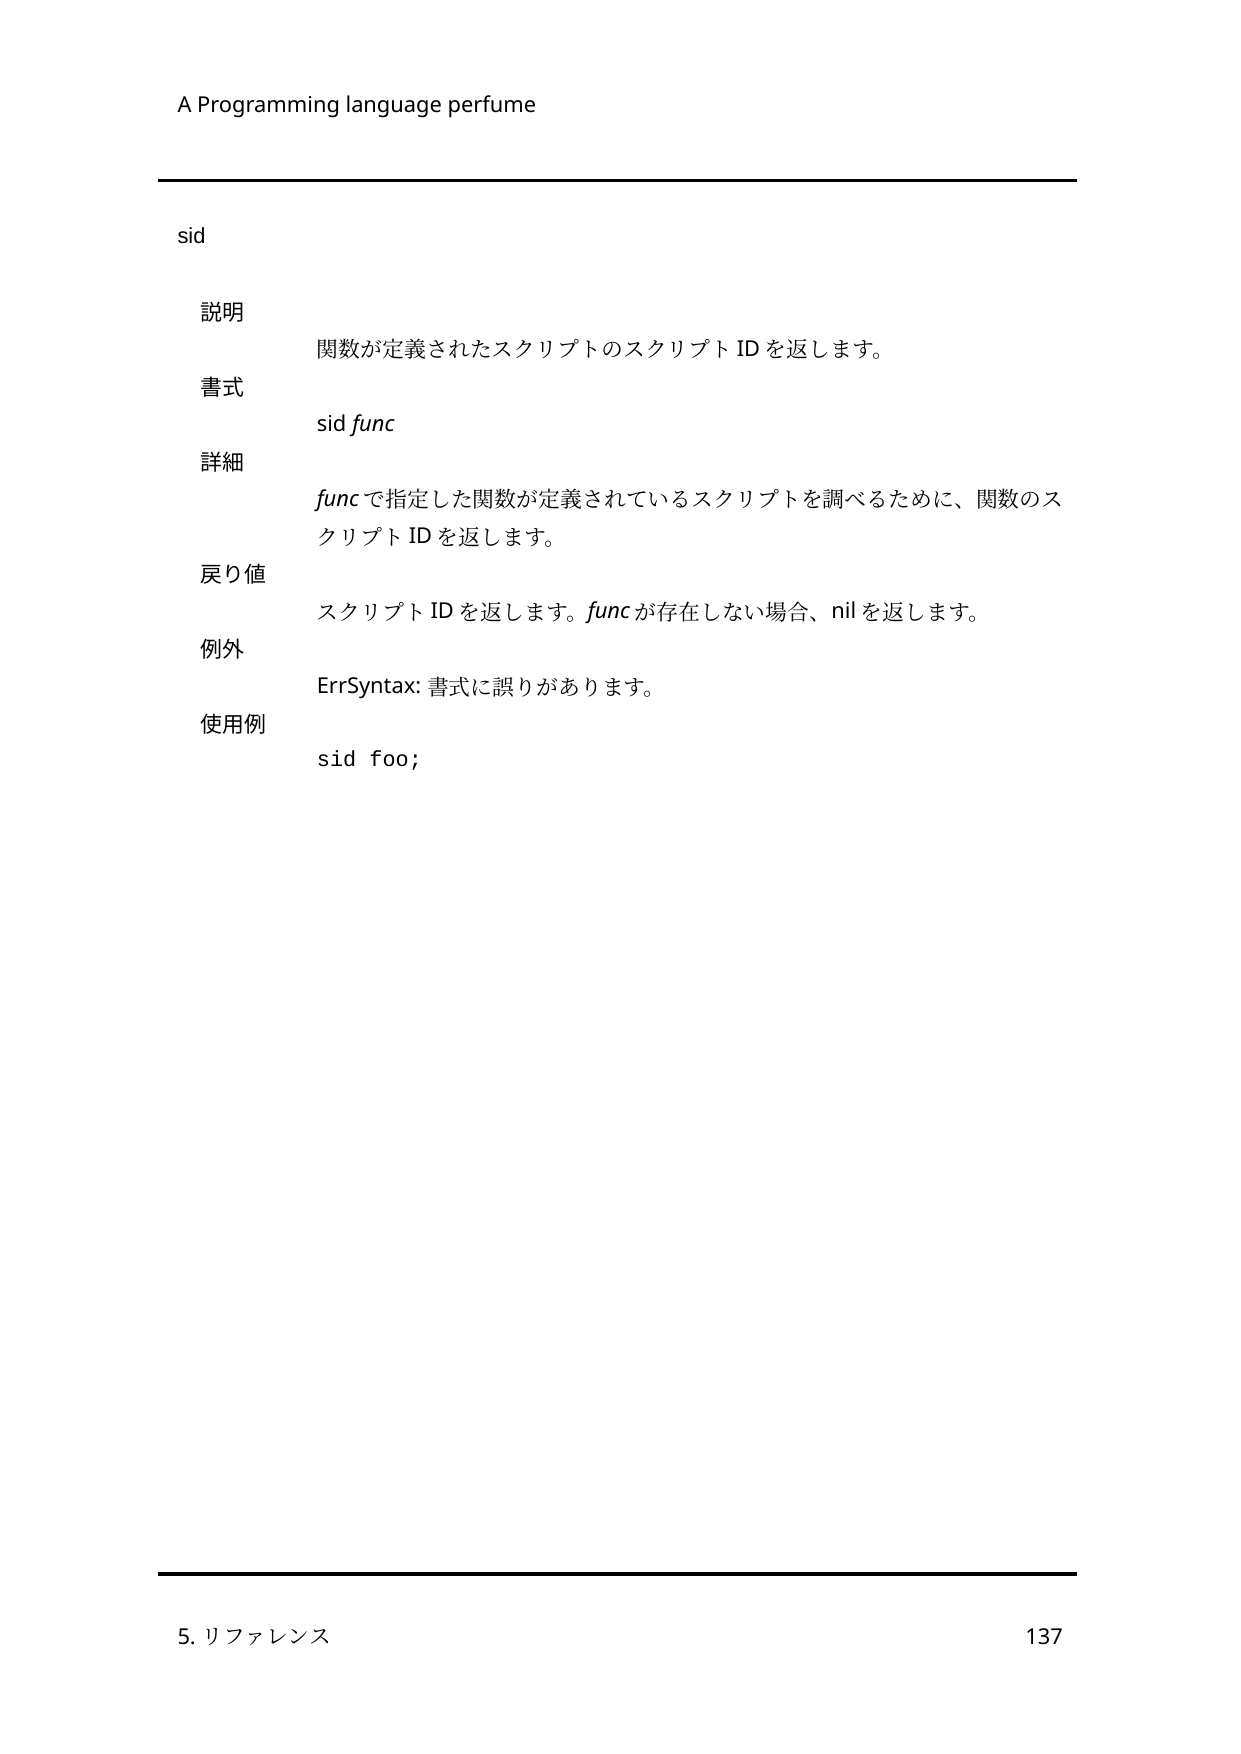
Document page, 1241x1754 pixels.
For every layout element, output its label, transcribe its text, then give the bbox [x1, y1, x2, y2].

table_header 関数が定義されたスクリプトのスクリプトIDを返します。 [317, 292, 1063, 367]
table_header 説明 [200, 292, 317, 367]
table_cell ErrSyntax: 書式に誤りがあります。 [317, 629, 1063, 704]
table_cell 使用例 [200, 704, 317, 779]
table_cell 例外 [200, 629, 317, 704]
table_cell funcで指定した関数が定義されているスクリプトを調べるために、関数のスクリプトIDを返します。 [317, 442, 1063, 554]
subtitle sid [177, 217, 1063, 254]
table_cell sid func [317, 367, 1063, 442]
table_cell 詳細 [200, 442, 317, 554]
table_cell 戻り値 [200, 554, 317, 629]
table_cell 書式 [200, 367, 317, 442]
table_cell スクリプトIDを返します。funcが存在しない場合、nilを返します。 [317, 554, 1063, 629]
table_cell sid foo; [317, 704, 1063, 779]
